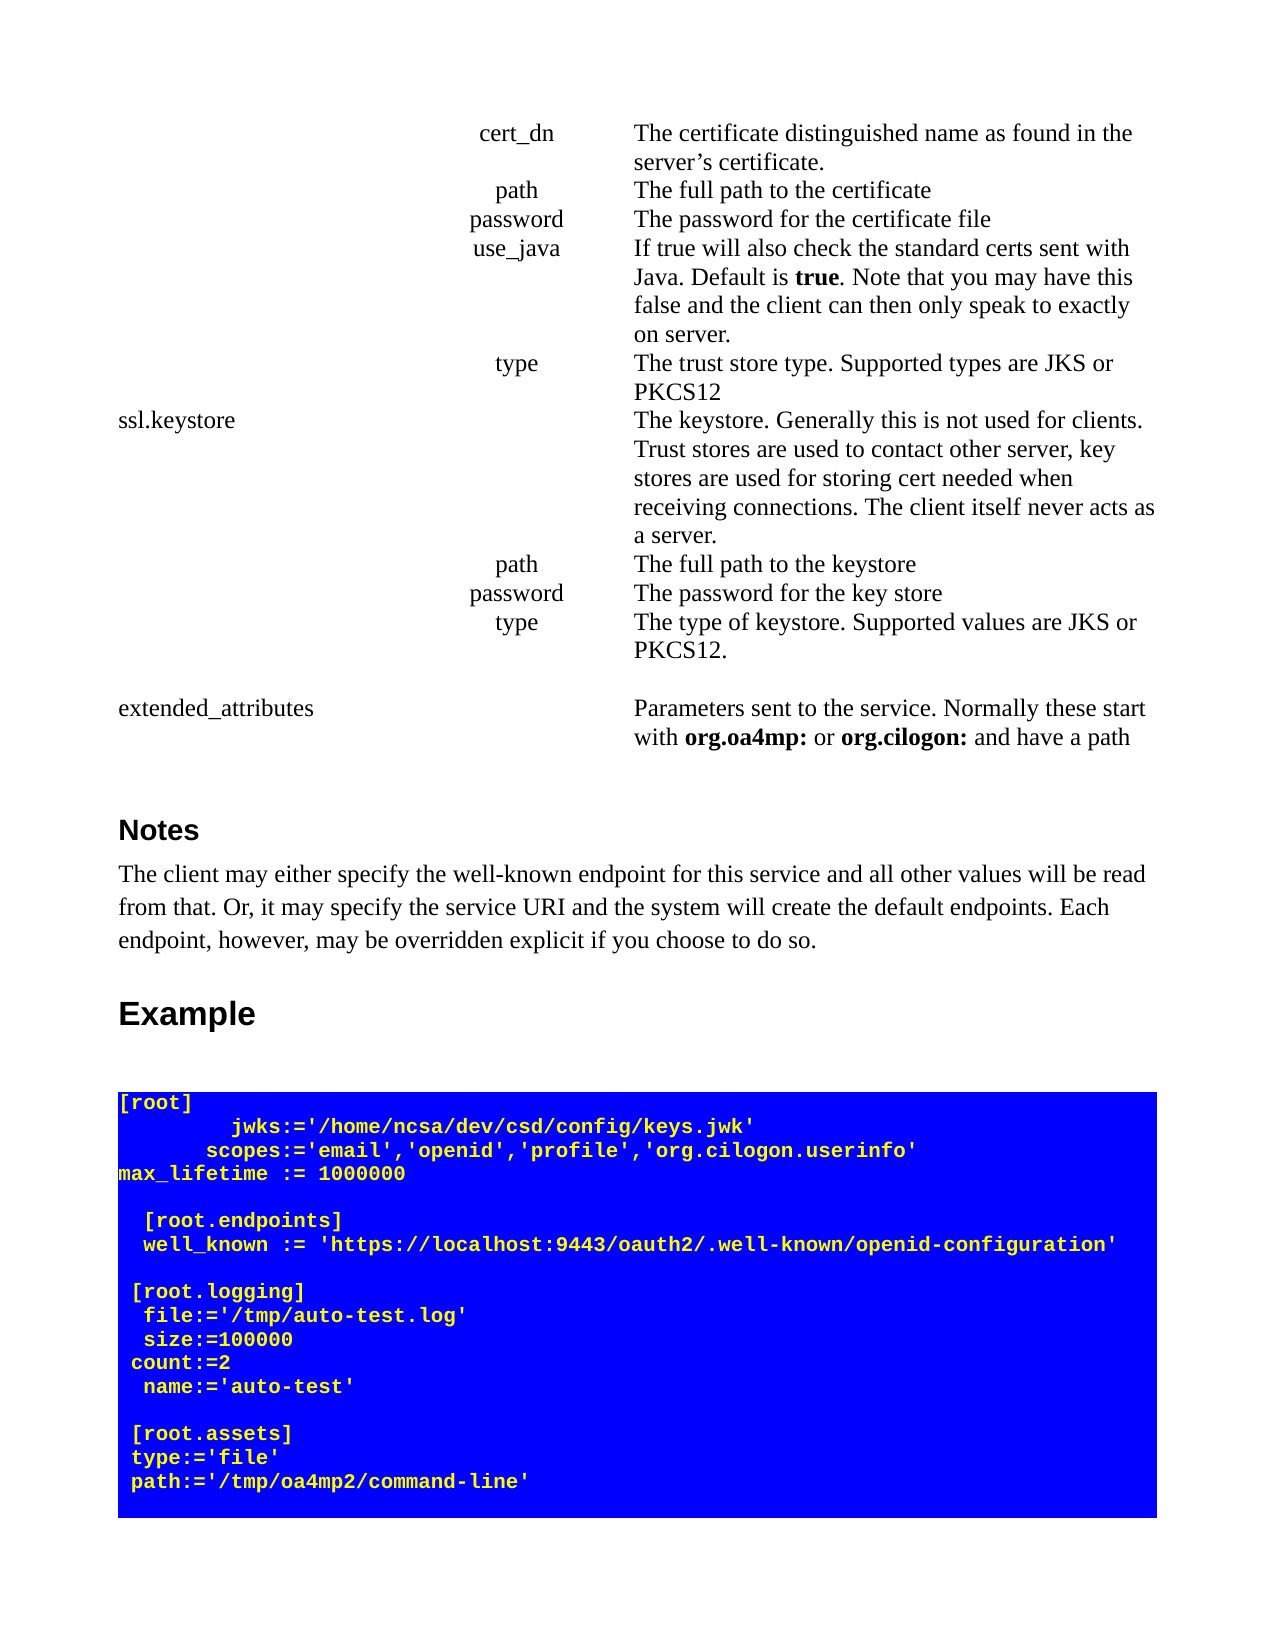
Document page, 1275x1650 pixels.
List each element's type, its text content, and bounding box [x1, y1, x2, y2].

text path:='/tmp/oa4mp2/command-line' [118, 1471, 1157, 1494]
table_cell type [399, 348, 634, 406]
table_cell [118, 664, 399, 693]
table_cell password [399, 578, 634, 607]
table_cell [399, 664, 634, 693]
table_cell [118, 118, 399, 176]
table_cell The type of keystore. Supported values are JKS or PKCS12. [634, 607, 1157, 664]
text The client may either specify the well-known endpoint for this service and all other values will be read from that. Or, it may specify the service URI and the system will create the default endpoints. Each endpoint, however, may be overridden explicit if you choose to do so. [118, 859, 1157, 954]
table_cell path [399, 176, 634, 204]
text size:=100000 [118, 1329, 1157, 1352]
text max_lifetime := 1000000 [118, 1163, 1157, 1187]
text [root.logging] [118, 1281, 1157, 1305]
table_cell type [399, 607, 634, 664]
table_cell [118, 233, 399, 348]
table_cell If true will also check the standard certs sent with Java. Default is true. Note that you may have this false and the client can then only speak to exactly on server. [634, 233, 1157, 348]
table_cell [634, 664, 1157, 693]
table_cell cert_dn [399, 118, 634, 176]
table_cell path [399, 549, 634, 578]
table_cell Parameters sent to the service. Normally these start with org.oa4mp: or org.cilogon: and have a path [634, 693, 1157, 751]
table_cell The trust store type. Supported types are JKS or PKCS12 [634, 348, 1157, 406]
text scopes:='email','openid','profile','org.cilogon.userinfo' [118, 1139, 1157, 1163]
table_cell [118, 348, 399, 406]
text file:='/tmp/auto-test.log' [118, 1305, 1157, 1329]
table_cell extended_attributes [118, 693, 399, 751]
table_cell The password for the key store [634, 578, 1157, 607]
table_cell use_java [399, 233, 634, 348]
table_cell The certificate distinguished name as found in the server’s certificate. [634, 118, 1157, 176]
table_cell password [399, 204, 634, 233]
text type:='file' [118, 1447, 1157, 1471]
table_cell The full path to the keystore [634, 549, 1157, 578]
table_cell The password for the certificate file [634, 204, 1157, 233]
table_cell The keystore. Generally this is not used for clients. Trust stores are used to contact other server, key stores are used for storing cert needed when receiving connections. The client itself never acts as a server. [634, 406, 1157, 549]
table_cell [399, 693, 634, 751]
table_cell [118, 578, 399, 607]
subtitle Notes [118, 813, 1157, 847]
table_cell ssl.keystore [118, 406, 399, 549]
text count:=2 [118, 1352, 1157, 1376]
text well_known := 'https://localhost:9443/oauth2/.well-known/openid-configuration' [118, 1234, 1157, 1258]
text [root.endpoints] [118, 1211, 1157, 1234]
table_cell [118, 204, 399, 233]
table_cell [118, 607, 399, 664]
table_cell [399, 406, 634, 549]
table_cell [118, 549, 399, 578]
text name:='auto-test' [118, 1376, 1157, 1400]
text jwks:='/home/ncsa/dev/csd/config/keys.jwk' [118, 1116, 1157, 1139]
text [root] [118, 1092, 1157, 1116]
table_cell The full path to the certificate [634, 176, 1157, 204]
text [root.assets] [118, 1423, 1157, 1447]
table_cell [118, 176, 399, 204]
subtitle Example [118, 993, 1157, 1032]
